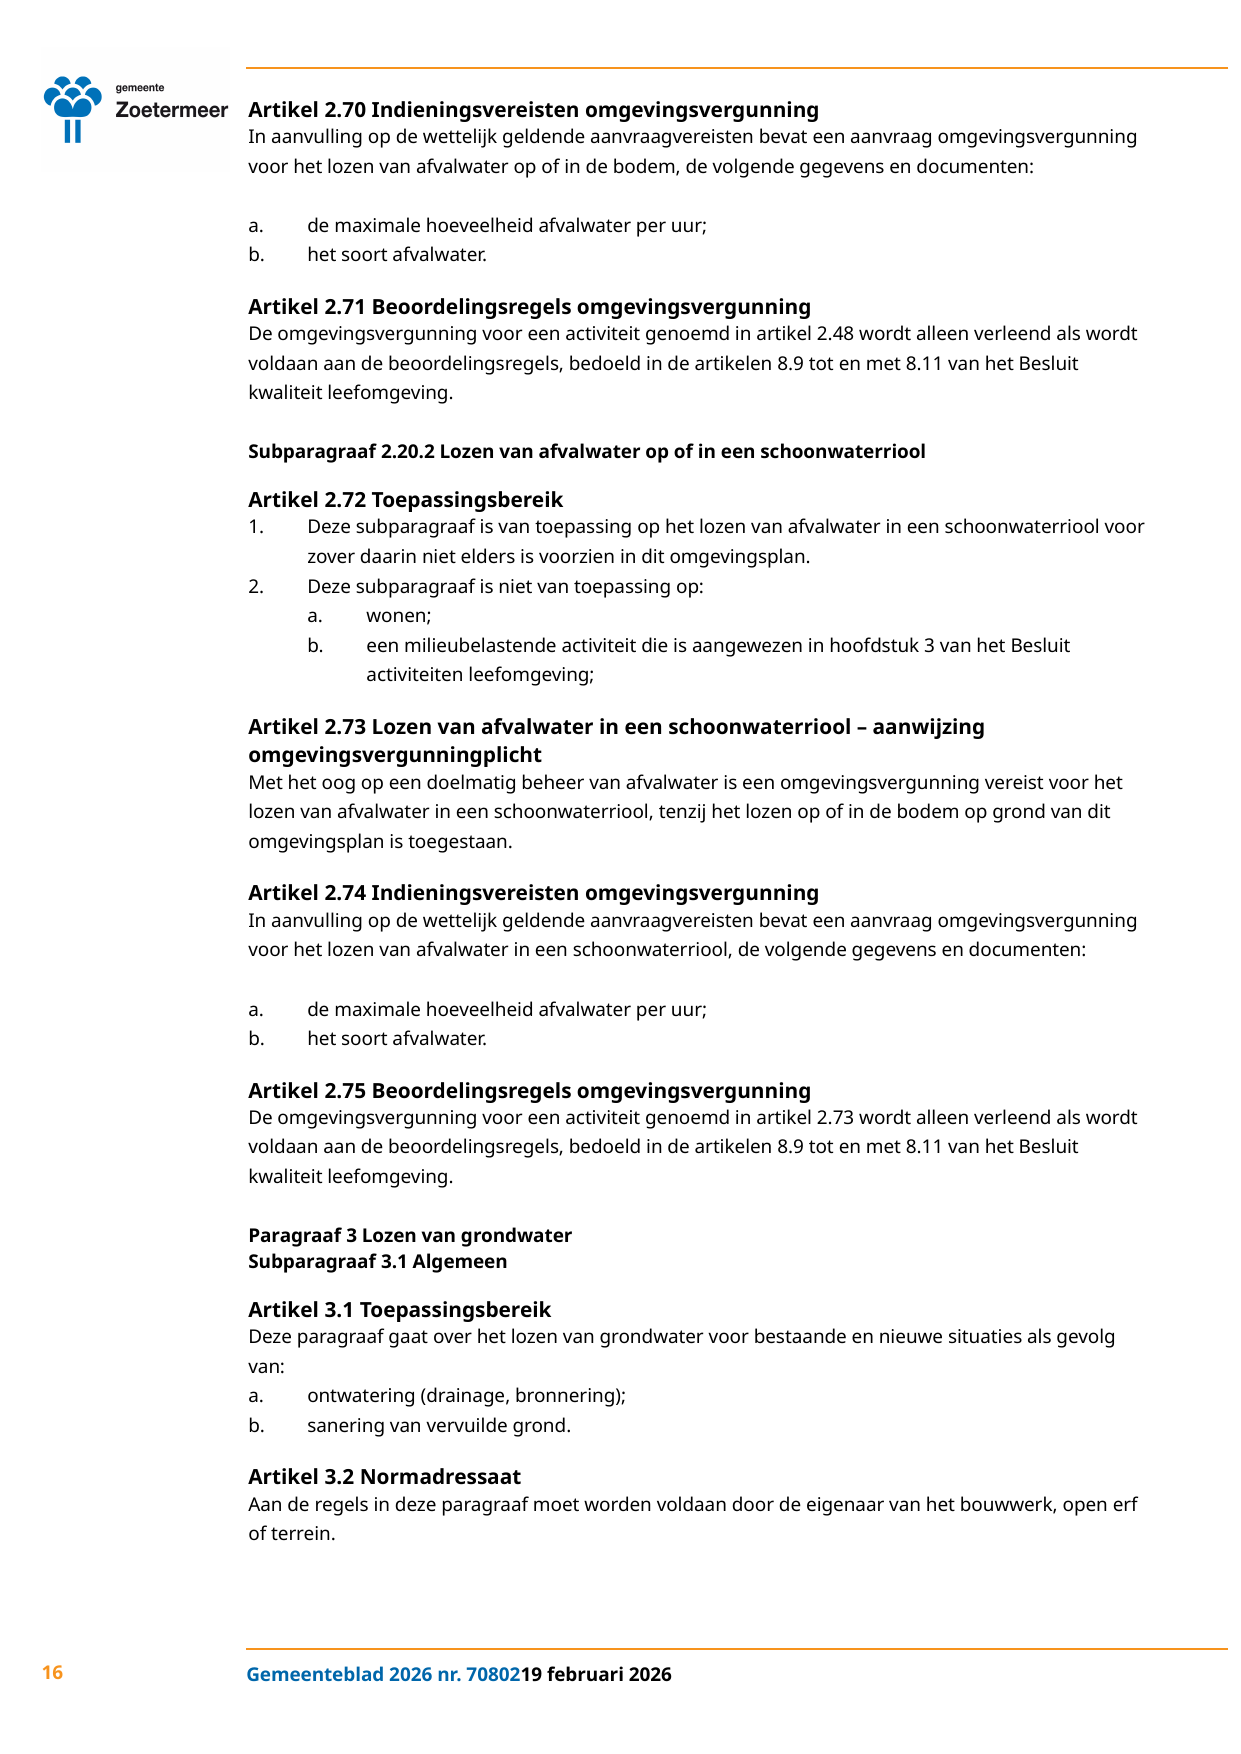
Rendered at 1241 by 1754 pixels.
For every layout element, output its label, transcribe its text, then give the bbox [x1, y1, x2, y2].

text Artikel 2.72 Toepassingsbereik [248, 485, 1152, 514]
text Artikel 2.73 Lozen van afvalwater in een schoonwaterriool – aanwijzing omgevingsvergunningplicht [248, 712, 1152, 769]
text Artikel 3.1 Toepassingsbereik [248, 1295, 1152, 1323]
text Artikel 2.74 Indieningsvereisten omgevingsvergunning [248, 878, 1152, 907]
list Deze subparagraaf is van toepassing op het lozen van afvalwater in een schoonwaterriool voor zover daarin niet elders is voorzien in dit omgevingsplan. [248, 514, 1152, 569]
text Artikel 2.70 Indieningsvereisten omgevingsvergunning [248, 95, 1152, 123]
text Subparagraaf 2.20.2 Lozen van afvalwater op of in een schoonwaterriool [248, 439, 1152, 464]
picture [41, 47, 231, 172]
text Met het oog op een doelmatig beheer van afvalwater is een omgevingsvergunning vereist voor het lozen van afvalwater in een schoonwaterriool, tenzij het lozen op of in de bodem op grond van dit omgevingsplan is toegestaan. [248, 769, 1152, 854]
text Aan de regels in deze paragraaf moet worden voldaan door de eigenaar van het bouwwerk, open erf of terrein. [248, 1491, 1152, 1546]
list sanering van vervuilde grond. [248, 1412, 1152, 1438]
list wonen; [307, 602, 1152, 628]
text In aanvulling op de wettelijk geldende aanvraagvereisten bevat een aanvraag omgevingsvergunning voor het lozen van afvalwater op of in de bodem, de volgende gegevens en documenten: [248, 123, 1152, 178]
list een milieubelastende activiteit die is aangewezen in hoofdstuk 3 van het Besluit activiteiten leefomgeving; [307, 632, 1152, 687]
text De omgevingsvergunning voor een activiteit genoemd in artikel 2.73 wordt alleen verleend als wordt voldaan aan de beoordelingsregels, bedoeld in de artikelen 8.9 tot en met 8.11 van het Besluit kwaliteit leefomgeving. [248, 1104, 1152, 1189]
text In aanvulling op de wettelijk geldende aanvraagvereisten bevat een aanvraag omgevingsvergunning voor het lozen van afvalwater in een schoonwaterriool, de volgende gegevens en documenten: [248, 907, 1152, 962]
list Deze subparagraaf is niet van toepassing op: [248, 573, 1152, 599]
text Artikel 2.75 Beoordelingsregels omgevingsvergunning [248, 1076, 1152, 1104]
list het soort afvalwater. [248, 1025, 1152, 1051]
text Artikel 3.2 Normadressaat [248, 1462, 1152, 1491]
text Deze paragraaf gaat over het lozen van grondwater voor bestaande en nieuwe situaties als gevolg van: [248, 1323, 1152, 1378]
text Artikel 2.71 Beoordelingsregels omgevingsvergunning [248, 292, 1152, 320]
list het soort afvalwater. [248, 242, 1152, 267]
text Paragraaf 3 Lozen van grondwater [248, 1222, 1152, 1248]
list de maximale hoeveelheid afvalwater per uur; [248, 212, 1152, 238]
text De omgevingsvergunning voor een activiteit genoemd in artikel 2.48 wordt alleen verleend als wordt voldaan aan de beoordelingsregels, bedoeld in de artikelen 8.9 tot en met 8.11 van het Besluit kwaliteit leefomgeving. [248, 320, 1152, 405]
list de maximale hoeveelheid afvalwater per uur; [248, 996, 1152, 1021]
text Subparagraaf 3.1 Algemeen [248, 1248, 1152, 1274]
list ontwatering (drainage, bronnering); [248, 1382, 1152, 1408]
